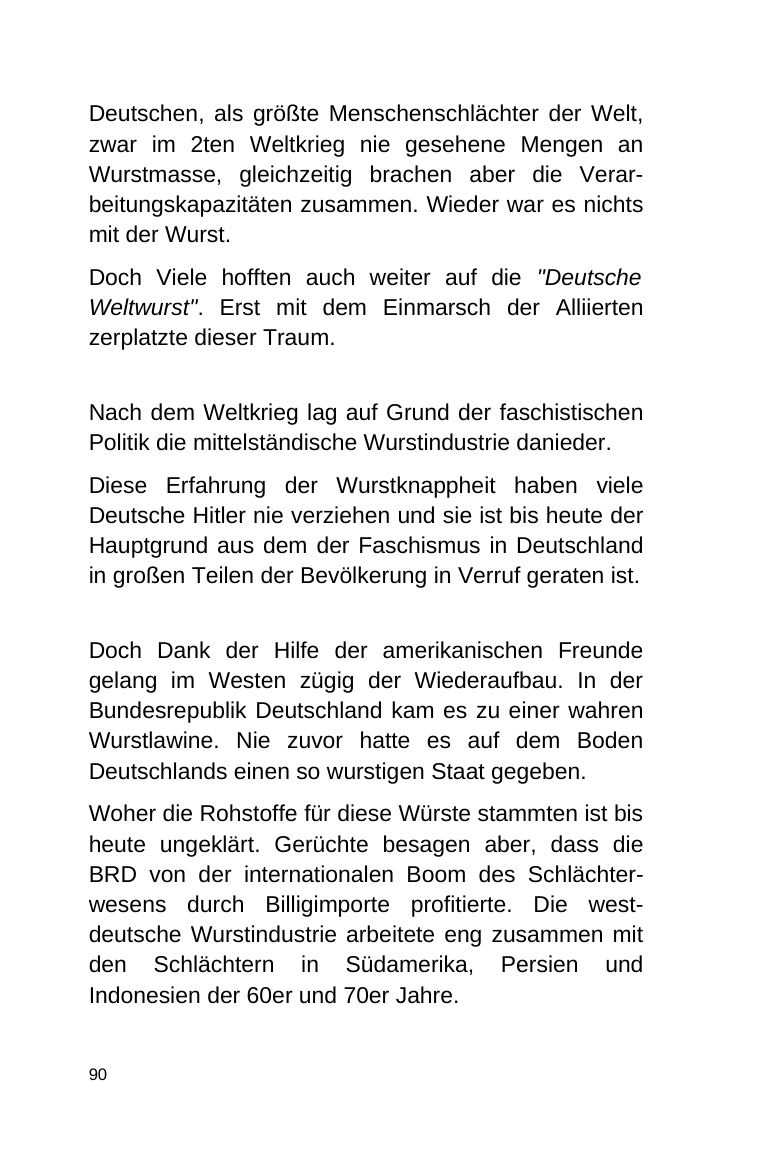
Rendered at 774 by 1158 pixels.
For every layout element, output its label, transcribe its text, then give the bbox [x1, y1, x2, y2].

text Doch Viele hofften auch weiter auf die "Deutsche Weltwurst". Erst mit dem Einmarsch der Alliierten zerplatzte dieser Traum. [88, 264, 644, 351]
text Nach dem Weltkrieg lag auf Grund der faschistischen Politik die mittelständische Wurstindustrie danieder. [88, 399, 644, 455]
text Doch Dank der Hilfe der amerikanischen Freunde gelang im Westen zügig der Wiederaufbau. In der Bundesrepublik Deutschland kam es zu einer wahren Wurstlawine. Nie zuvor hatte es auf dem Boden Deutschlands einen so wurstigen Staat gegeben. [88, 637, 644, 784]
text Woher die Rohstoffe für diese Würste stammten ist bis heute ungeklärt. Gerüchte besagen aber, dass die BRD von der internationalen Boom des Schlächter-wesens durch Billigimporte profitierte. Die west-deutsche Wurstindustrie arbeitete eng zusammen mit den Schlächtern in Südamerika, Persien und Indonesien der 60er und 70er Jahre. [88, 800, 644, 1008]
text Deutschen, als größte Menschenschlächter der Welt, zwar im 2ten Weltkrieg nie gesehene Mengen an Wurstmasse, gleichzeitig brachen aber die Verar-beitungskapazitäten zusammen. Wieder war es nichts mit der Wurst. [88, 100, 644, 248]
text Diese Erfahrung der Wurstknappheit haben viele Deutsche Hitler nie verziehen und sie ist bis heute der Hauptgrund aus dem der Faschismus in Deutschland in großen Teilen der Bevölkerung in Verruf geraten ist. [88, 472, 644, 589]
